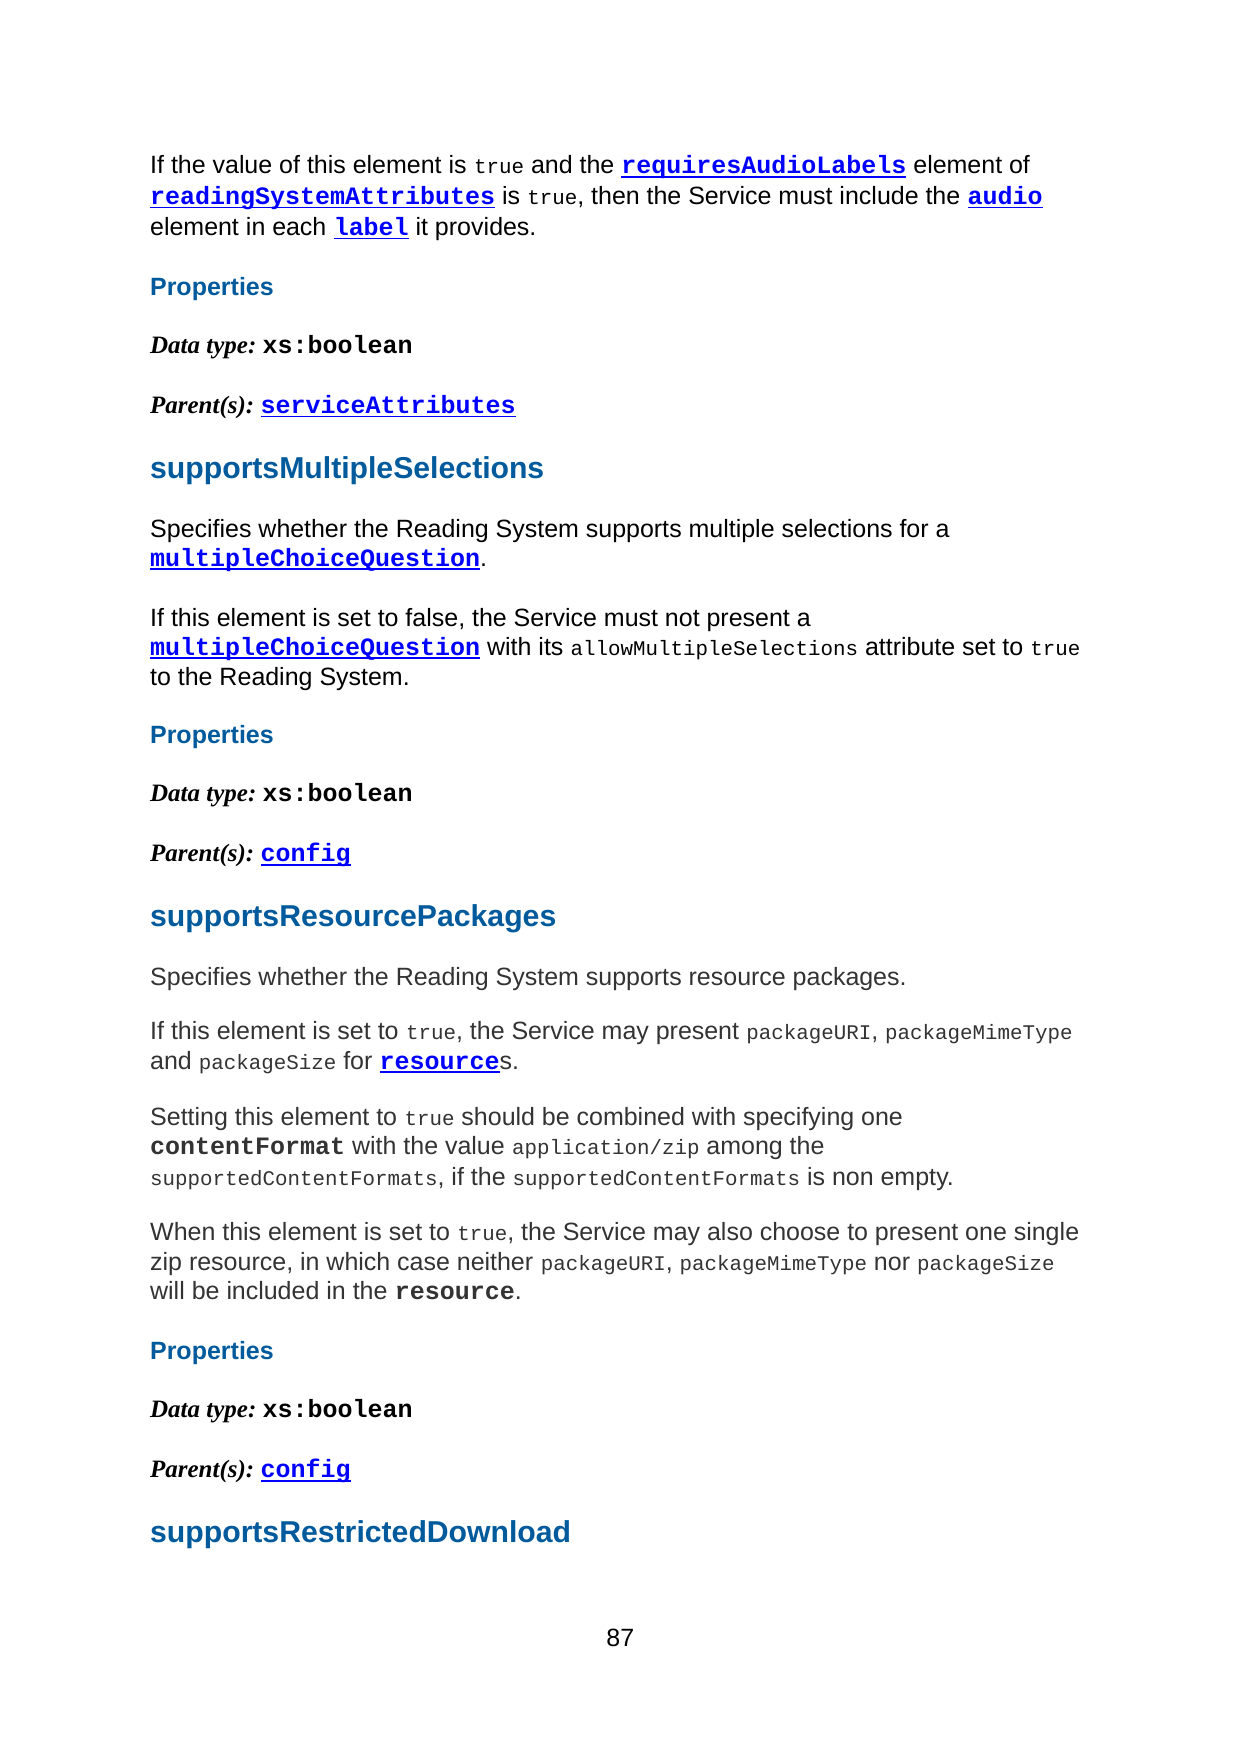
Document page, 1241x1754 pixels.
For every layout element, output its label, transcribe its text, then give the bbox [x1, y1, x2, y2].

subtitle Properties [150, 272, 1090, 301]
text Setting this element to true should be combined with specifying one contentFormat with the value application/zip among the supportedContentFormats, if the supportedContentFormats is non empty. [150, 1102, 1090, 1192]
text When this element is set to true, the Service may also choose to present one single zip resource, in which case neither packageURI, packageMimeType nor packageSize will be included in the resource. [150, 1217, 1090, 1307]
text Data type: xs:boolean [150, 778, 1090, 809]
text If the value of this element is true and the requiresAudioLabels element of readingSystemAttributes is true, then the Service must include the audio element in each label it provides. [150, 150, 1090, 243]
text Specifies whether the Reading System supports multiple selections for a multipleChoiceQuestion. [150, 514, 1090, 573]
text Specifies whether the Reading System supports resource packages. [150, 962, 1090, 991]
text If this element is set to true, the Service may present packageURI, packageMimeType and packageSize for resources. [150, 1016, 1090, 1077]
text Parent(s): serviceAttributes [150, 390, 1090, 421]
text Data type: xs:boolean [150, 1394, 1090, 1425]
subtitle supportsResourcePackages [150, 898, 1090, 933]
text Parent(s): config [150, 1454, 1090, 1485]
subtitle Properties [150, 1336, 1090, 1365]
text Parent(s): config [150, 838, 1090, 869]
text Data type: xs:boolean [150, 330, 1090, 361]
subtitle supportsRestrictedDownload [150, 1514, 1090, 1549]
subtitle Properties [150, 720, 1090, 749]
text If this element is set to false, the Service must not present a multipleChoiceQuestion with its allowMultipleSelections attribute set to true to the Reading System. [150, 603, 1090, 691]
subtitle supportsMultipleSelections [150, 450, 1090, 485]
